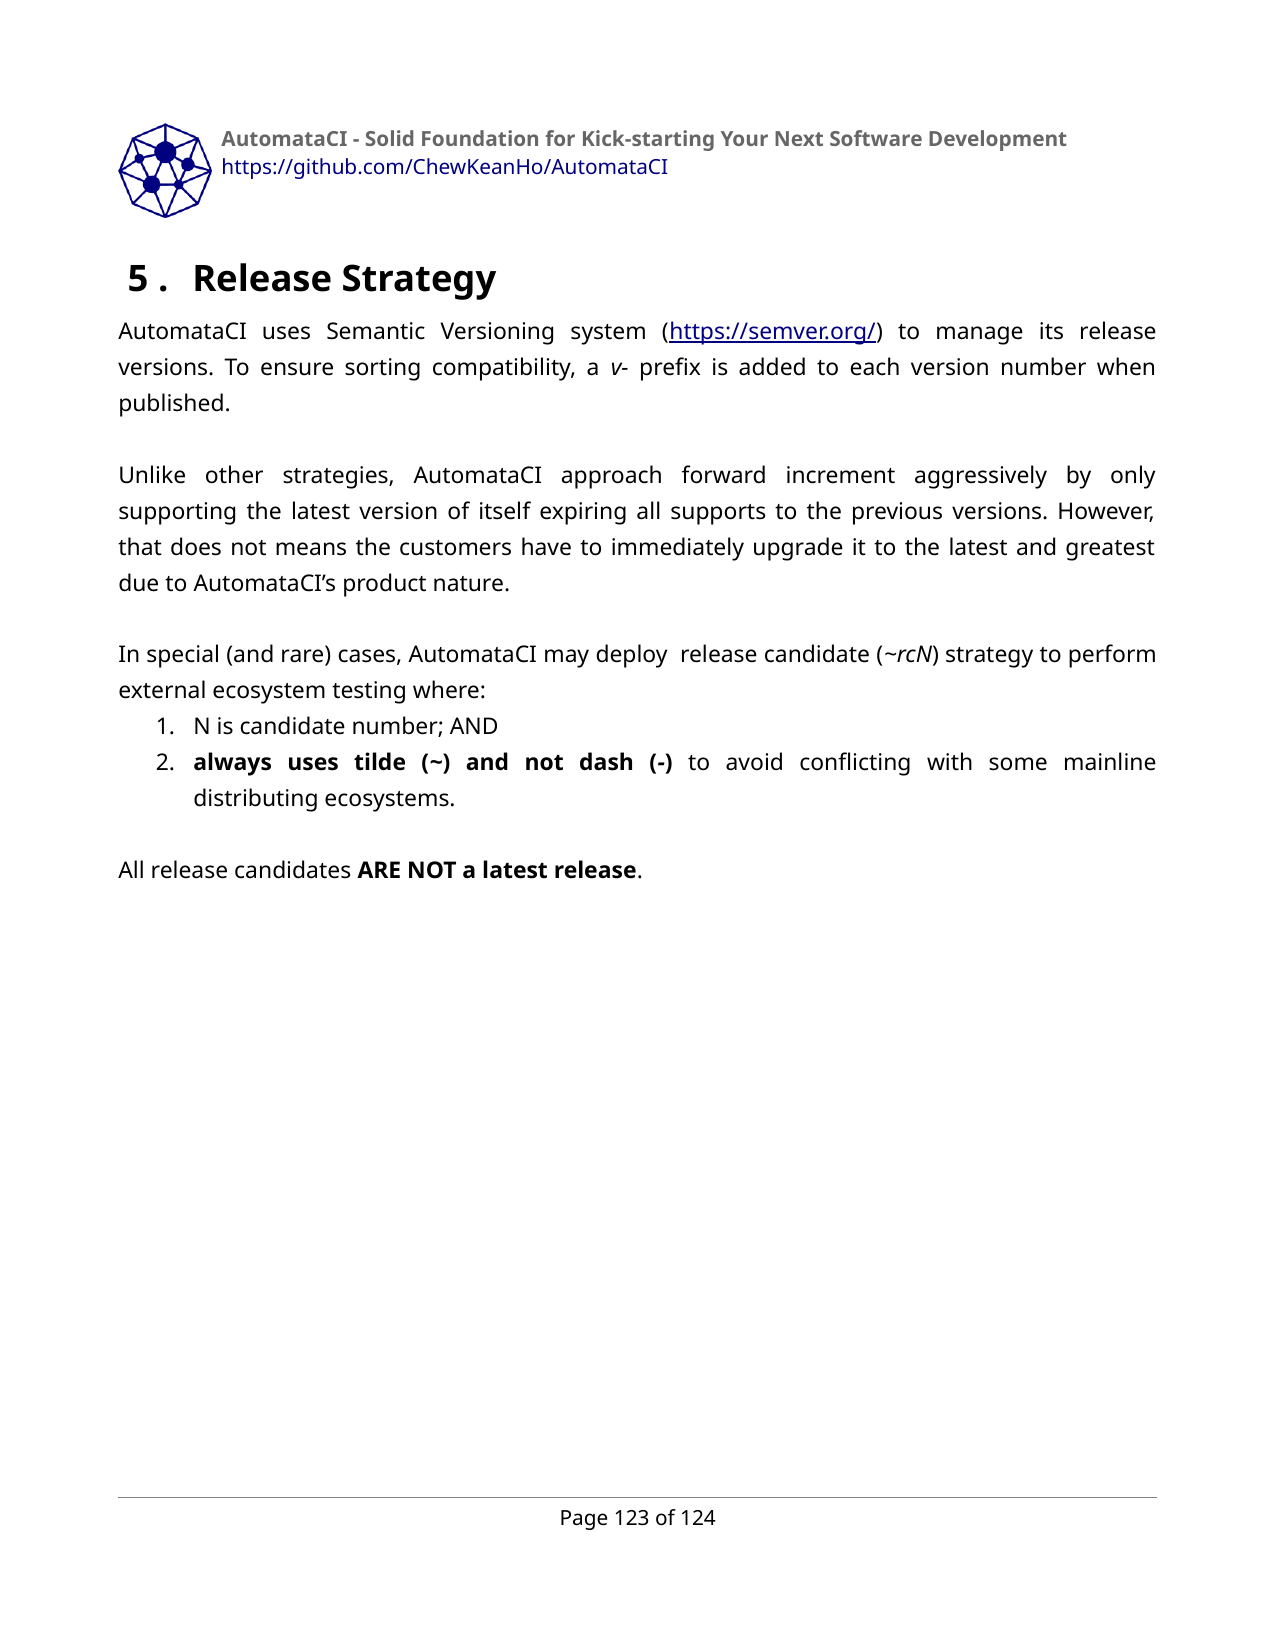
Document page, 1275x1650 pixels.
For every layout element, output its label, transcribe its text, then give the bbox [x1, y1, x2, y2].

list N is candidate number; AND [156, 710, 1157, 742]
picture [118, 123, 212, 218]
list always uses tilde (~) and not dash (-) to avoid conflicting with some mainline distributing ecosystems. [156, 746, 1157, 813]
text AutomataCI uses Semantic Versioning system (https://semver.org/) to manage its release versions. To ensure sorting compatibility, a v- prefix is added to each version number when published. [118, 315, 1157, 418]
subtitle Release Strategy [118, 253, 1157, 302]
text All release candidates ARE NOT a latest release. [118, 854, 1157, 885]
text In special (and rare) cases, AutomataCI may deploy release candidate (~rcN) strategy to perform external ecosystem testing where: [118, 638, 1157, 706]
text Unlike other strategies, AutomataCI approach forward increment aggressively by only supporting the latest version of itself expiring all supports to the previous versions. However, that does not means the customers have to immediately upgrade it to the latest and greatest due to AutomataCI’s product nature. [118, 459, 1157, 598]
